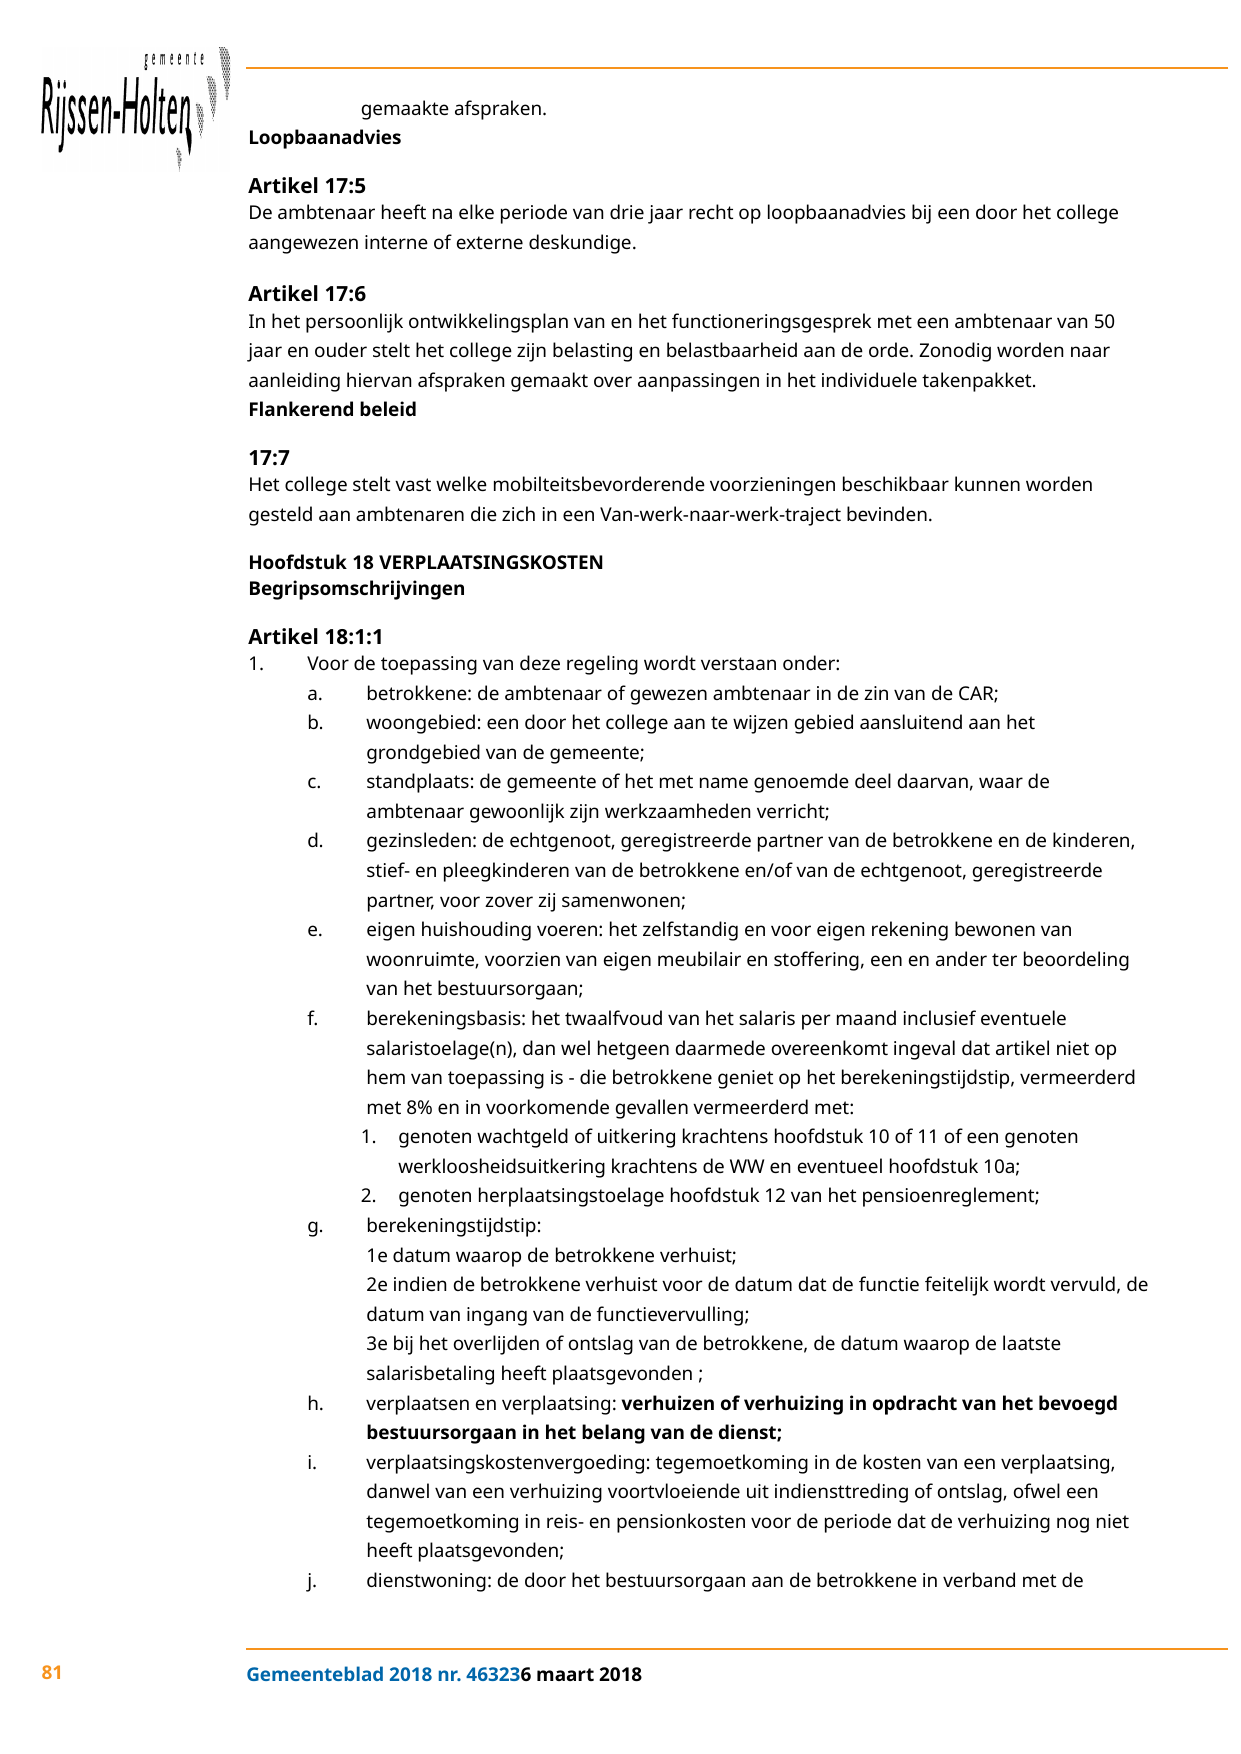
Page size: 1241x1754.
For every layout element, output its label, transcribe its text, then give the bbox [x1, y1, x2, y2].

list dienstwoning: de door het bestuursorgaan aan de betrokkene in verband met de [307, 1567, 1152, 1593]
text Flankerend beleid [248, 397, 1152, 422]
list verplaatsen en verplaatsing: verhuizen of verhuizing in opdracht van het bevoegd bestuursorgaan in het belang van de dienst; [307, 1390, 1152, 1445]
list gemaakte afspraken. [323, 95, 1152, 121]
list standplaats: de gemeente of het met name genoemde deel daarvan, waar de ambtenaar gewoonlijk zijn werkzaamheden verricht; [307, 768, 1152, 824]
list woongebied: een door het college aan te wijzen gebied aansluitend aan het grondgebied van de gemeente; [307, 709, 1152, 765]
text Het college stelt vast welke mobilteitsbevorderende voorzieningen beschikbaar kunnen worden gesteld aan ambtenaren die zich in een Van-werk-naar-werk-traject bevinden. [248, 472, 1152, 527]
text Artikel 17:5 [248, 171, 1152, 199]
text In het persoonlijk ontwikkelingsplan van en het functioneringsgesprek met een ambtenaar van 50 jaar en ouder stelt het college zijn belasting en belastbaarheid aan de orde. Zonodig worden naar aanleiding hiervan afspraken gemaakt over aanpassingen in het individuele takenpakket. [248, 308, 1152, 393]
picture [41, 47, 231, 172]
list betrokkene: de ambtenaar of gewezen ambtenaar in de zin van de CAR; [307, 680, 1152, 706]
list genoten wachtgeld of uitkering krachtens hoofdstuk 10 of 11 of een genoten werkloosheidsuitkering krachtens de WW en eventueel hoofdstuk 10a; [361, 1123, 1152, 1179]
list 1e datum waarop de betrokkene verhuist; [307, 1242, 1152, 1268]
list genoten herplaatsingstoelage hoofdstuk 12 van het pensioenreglement; [361, 1183, 1152, 1208]
list berekeningstijdstip: [307, 1212, 1152, 1238]
text Loopbaanadvies [248, 124, 1152, 150]
list eigen huishouding voeren: het zelfstandig en voor eigen rekening bewonen van woonruimte, voorzien van eigen meubilair en stoffering, een en ander ter beoordeling van het bestuursorgaan; [307, 916, 1152, 1001]
text Hoofdstuk 18 VERPLAATSINGSKOSTEN [248, 547, 1152, 575]
list Voor de toepassing van deze regeling wordt verstaan onder: [248, 650, 1152, 676]
list 3e bij het overlijden of ontslag van de betrokkene, de datum waarop de laatste salarisbetaling heeft plaatsgevonden ; [307, 1331, 1152, 1386]
text 17:7 [248, 443, 1152, 472]
text Artikel 18:1:1 [248, 622, 1152, 650]
list 2e indien de betrokkene verhuist voor de datum dat de functie feitelijk wordt vervuld, de datum van ingang van de functievervulling; [307, 1271, 1152, 1327]
text De ambtenaar heeft na elke periode van drie jaar recht op loopbaanadvies bij een door het college aangewezen interne of externe deskundige. [248, 199, 1152, 255]
text Artikel 17:6 [248, 279, 1152, 308]
text Begripsomschrijvingen [248, 575, 1152, 601]
list verplaatsingskostenvergoeding: tegemoetkoming in de kosten van een verplaatsing, danwel van een verhuizing voortvloeiende uit indiensttreding of ontslag, ofwel een tegemoetkoming in reis- en pensionkosten voor de periode dat de verhuizing nog niet heeft plaatsgevonden; [307, 1449, 1152, 1563]
list berekeningsbasis: het twaalfvoud van het salaris per maand inclusief eventuele salaristoelage(n), dan wel hetgeen daarmede overeenkomt ingeval dat artikel niet op hem van toepassing is - die betrokkene geniet op het berekeningstijdstip, vermeerderd met 8% en in voorkomende gevallen vermeerderd met: [307, 1005, 1152, 1120]
list gezinsleden: de echtgenoot, geregistreerde partner van de betrokkene en de kinderen, stief- en pleegkinderen van de betrokkene en/of van de echtgenoot, geregistreerde partner, voor zover zij samenwonen; [307, 828, 1152, 913]
